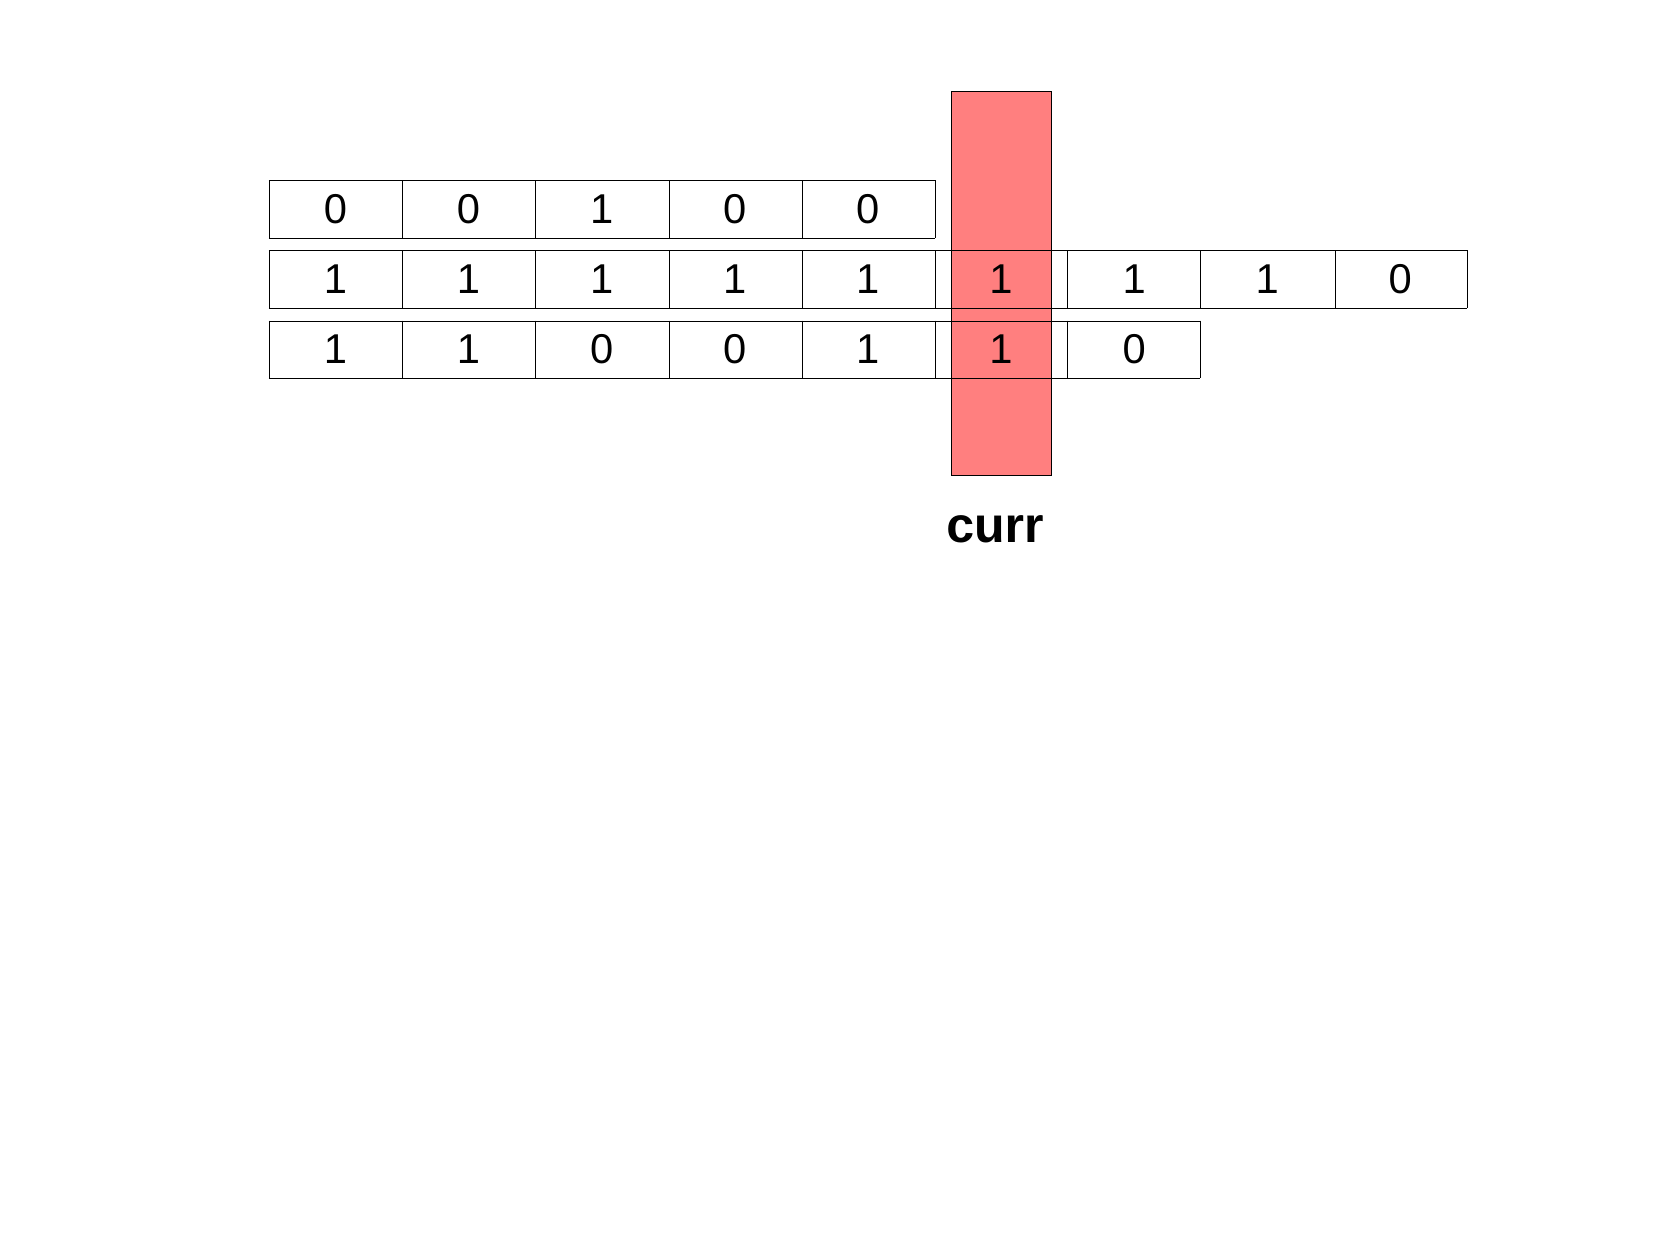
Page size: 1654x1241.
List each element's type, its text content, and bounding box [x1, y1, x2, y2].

text_box curr [921, 490, 1069, 570]
chart [268, 180, 1470, 557]
text_box [951, 91, 1052, 180]
